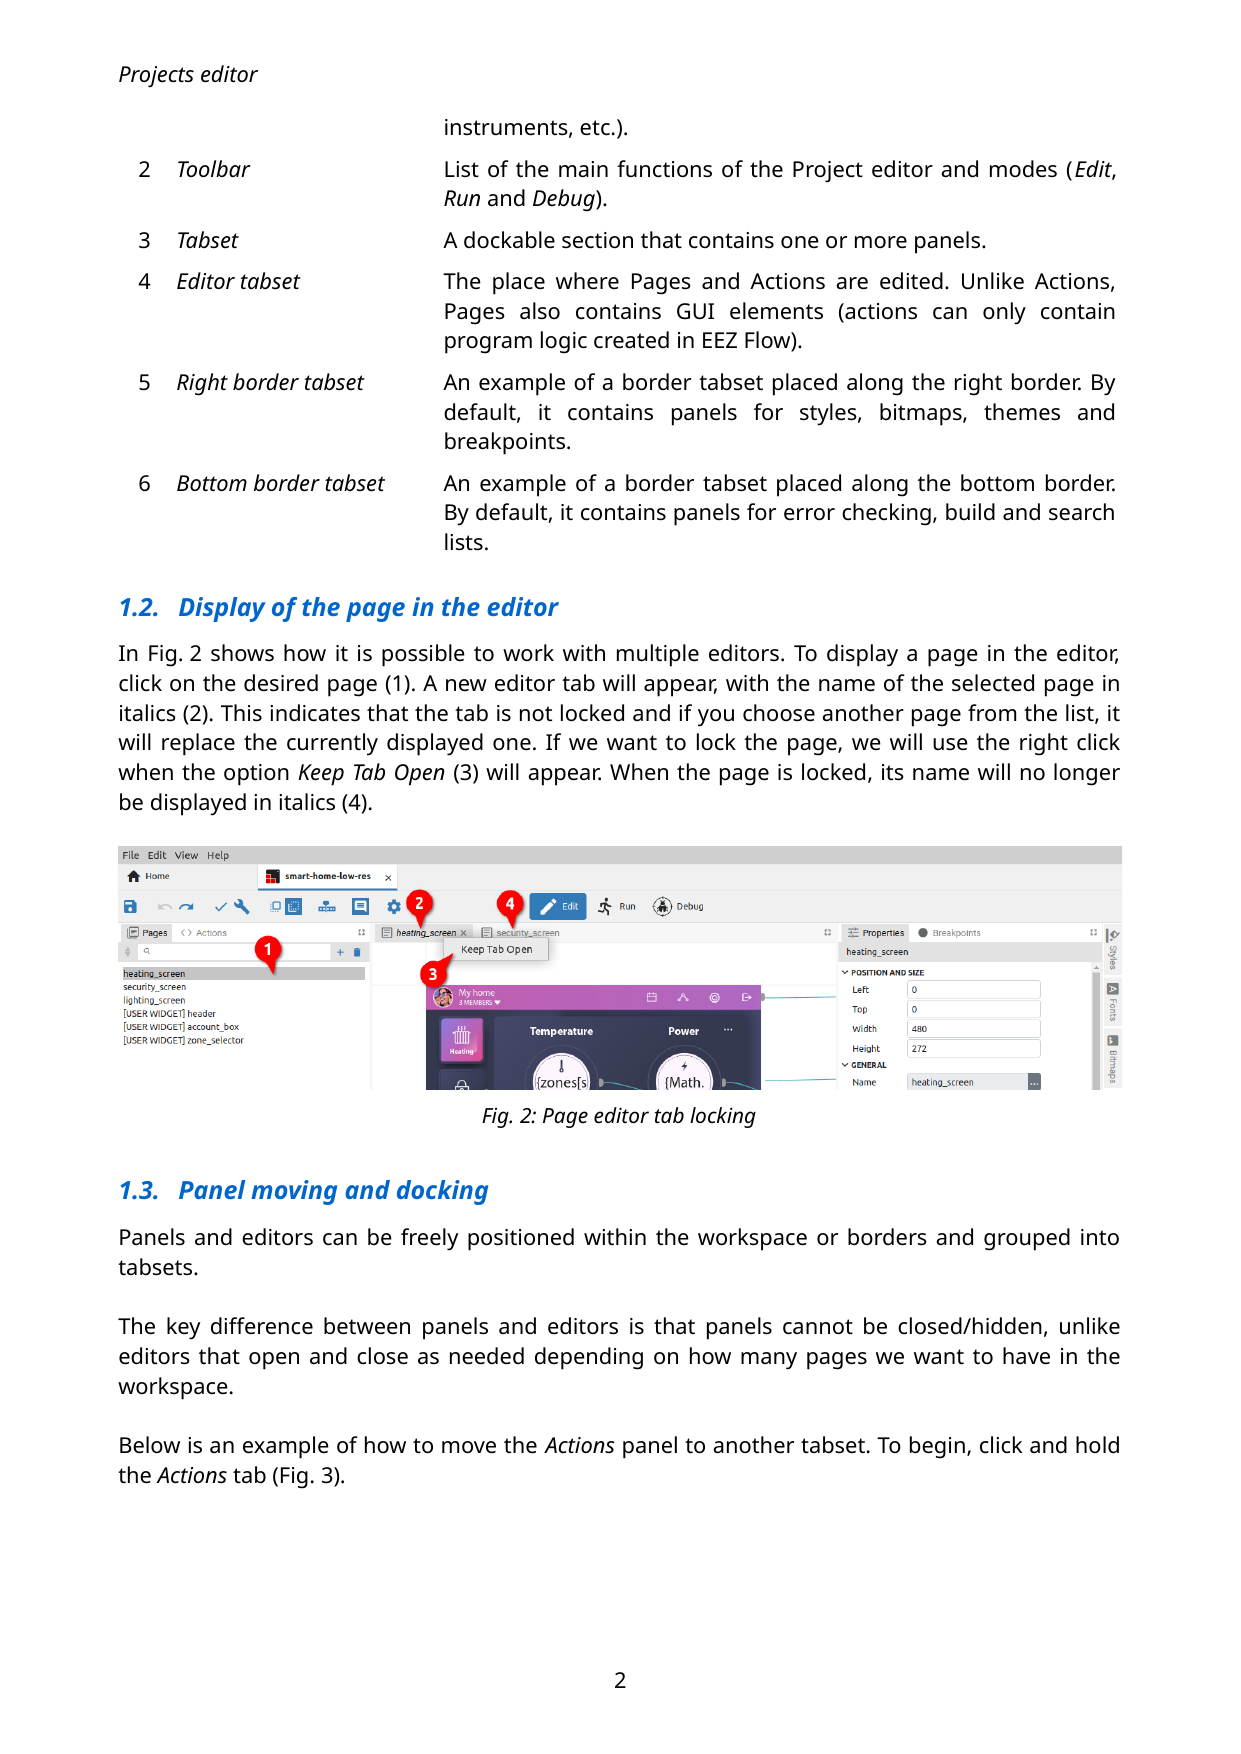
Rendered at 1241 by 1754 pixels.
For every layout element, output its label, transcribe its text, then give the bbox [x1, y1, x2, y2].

table_cell Toolbar [171, 148, 438, 219]
table_cell The place where Pages and Actions are edited. Unlike Actions, Pages also contains GUI elements (actions can only contain program logic created in EEZ Flow). [438, 260, 1123, 361]
table_cell Bottom border tabset [171, 462, 438, 563]
text Below is an example of how to move the Actions panel to another tabset. To begin, click and hold the Actions tab (Fig. 3). [118, 1430, 1122, 1490]
table_cell instruments, etc.). [438, 107, 1123, 148]
subtitle Display of the page in the editor [118, 589, 1122, 623]
text The key difference between panels and editors is that panels cannot be closed/hidden, unlike editors that open and close as needed depending on how many pages we want to have in the workspace. [118, 1311, 1122, 1401]
table_cell List of the main functions of the Project editor and modes (Edit, Run and Debug). [438, 148, 1123, 219]
table_cell A dockable section that contains one or more panels. [438, 219, 1123, 260]
table_cell An example of a border tabset placed along the bottom border. By default, it contains panels for error checking, build and search lists. [438, 462, 1123, 563]
table_cell 4 [118, 260, 171, 361]
picture [118, 846, 1123, 1090]
table_cell [118, 107, 171, 148]
table_cell 2 [118, 148, 171, 219]
subtitle Panel moving and docking [118, 1173, 1122, 1207]
table_cell An example of a border tabset placed along the right border. By default, it contains panels for styles, bitmaps, themes and breakpoints. [438, 361, 1123, 462]
table_cell Editor tabset [171, 260, 438, 361]
table_cell Right border tabset [171, 361, 438, 462]
table_cell 3 [118, 219, 171, 260]
text In Fig. 2 shows how it is possible to work with multiple editors. To display a page in the editor, click on the desired page (1). A new editor tab will appear, with the name of the selected page in italics (2). This indicates that the tab is not locked and if you choose another page from the list, it will replace the currently displayed one. If we want to lock the page, we will use the right click when the option Keep Tab Open (3) will appear. When the page is locked, its name will no longer be displayed in italics (4). [118, 638, 1122, 817]
table_cell 6 [118, 462, 171, 563]
text Fig. 2: Page editor tab locking [118, 1090, 1122, 1129]
text Panels and editors can be freely positioned within the workspace or borders and grouped into tabsets. [118, 1222, 1122, 1281]
table_cell [171, 107, 438, 148]
table_cell 5 [118, 361, 171, 462]
table_cell Tabset [171, 219, 438, 260]
